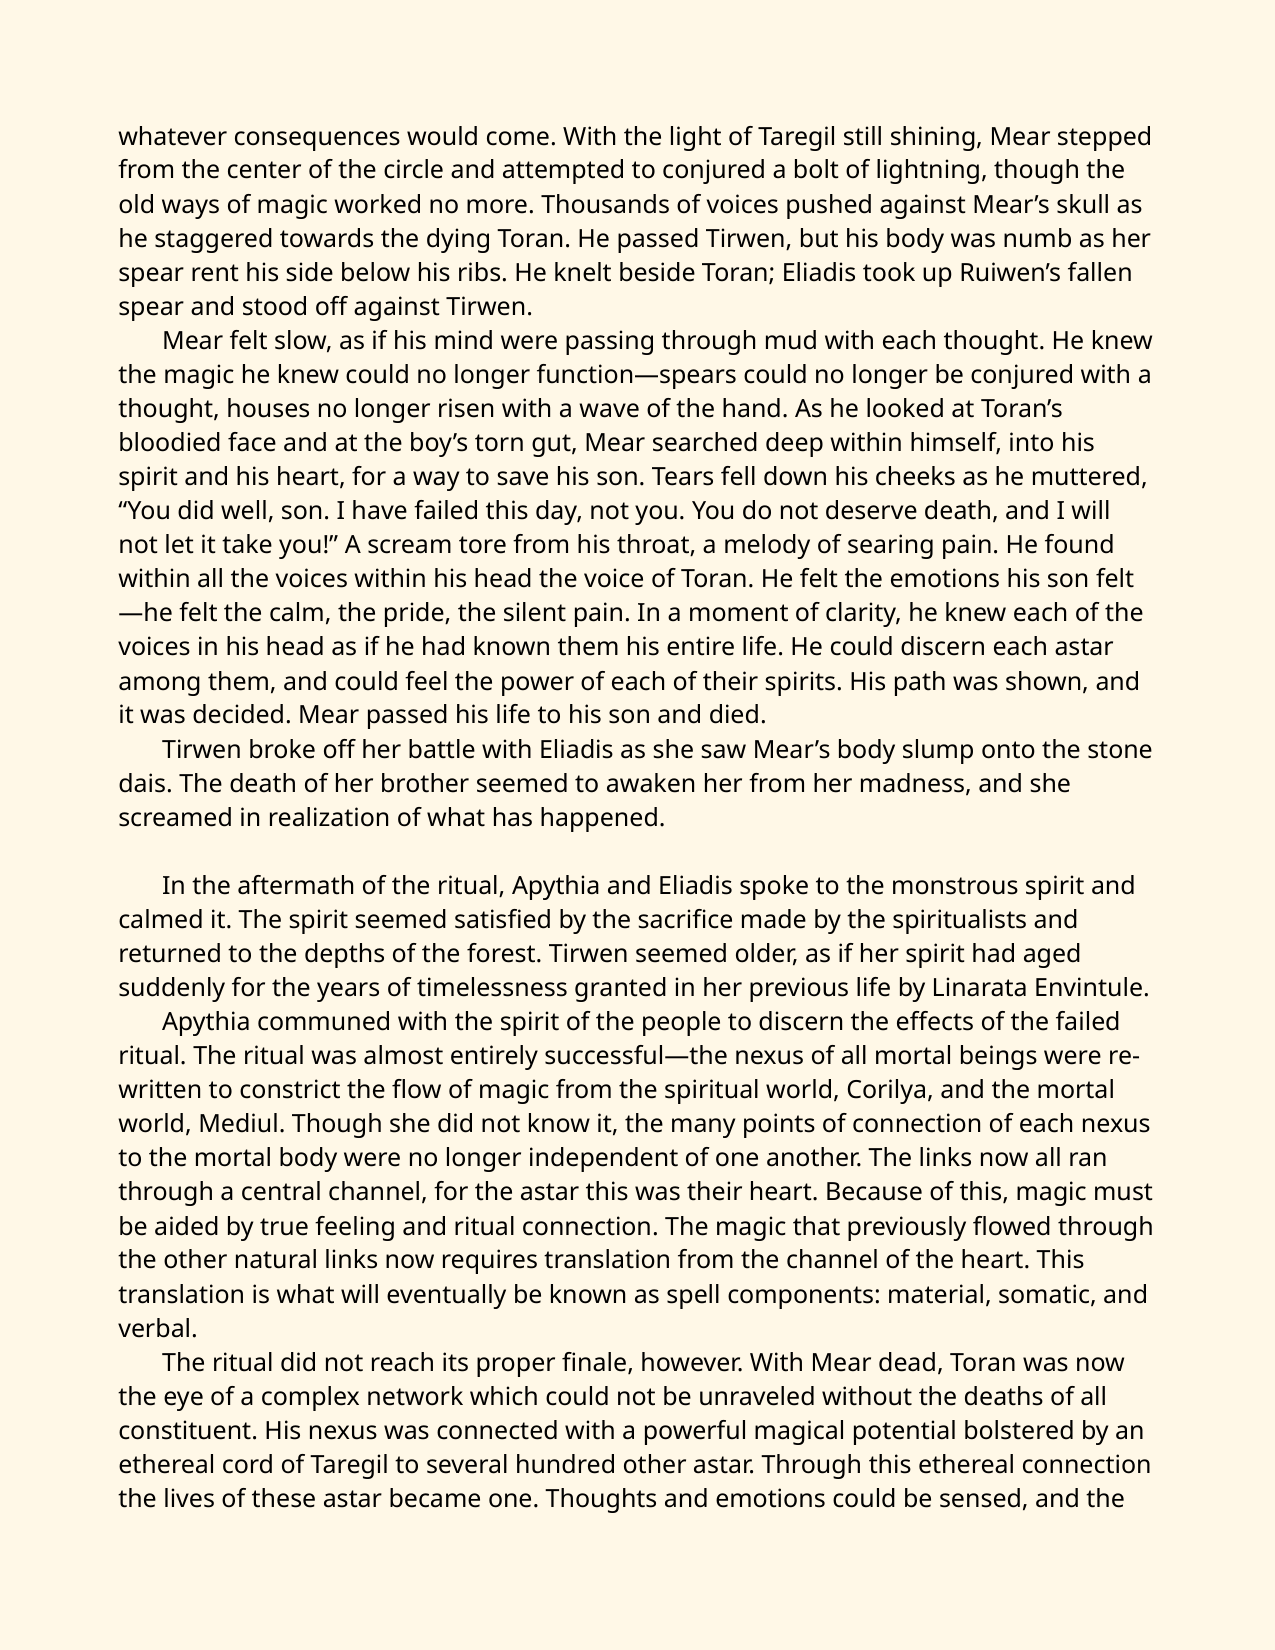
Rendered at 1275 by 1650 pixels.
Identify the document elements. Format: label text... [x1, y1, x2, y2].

text whatever consequences would come. With the light of Taregil still shining, Mear stepped from the center of the circle and attempted to conjured a bolt of lightning, though the old ways of magic worked no more. Thousands of voices pushed against Mear’s skull as he staggered towards the dying Toran. He passed Tirwen, but his body was numb as her spear rent his side below his ribs. He knelt beside Toran; Eliadis took up Ruiwen’s fallen spear and stood off against Tirwen. [118, 118, 1157, 322]
text Apythia communed with the spirit of the people to discern the effects of the failed ritual. The ritual was almost entirely successful—the nexus of all mortal beings were re-written to constrict the flow of magic from the spiritual world, Corilya, and the mortal world, Mediul. Though she did not know it, the many points of connection of each nexus to the mortal body were no longer independent of one another. The links now all ran through a central channel, for the astar this was their heart. Because of this, magic must be aided by true feeling and ritual connection. The magic that previously flowed through the other natural links now requires translation from the channel of the heart. This translation is what will eventually be known as spell components: material, somatic, and verbal. [118, 1004, 1157, 1344]
text Mear felt slow, as if his mind were passing through mud with each thought. He knew the magic he knew could no longer function—spears could no longer be conjured with a thought, houses no longer risen with a wave of the hand. As he looked at Toran’s bloodied face and at the boy’s torn gut, Mear searched deep within himself, into his spirit and his heart, for a way to save his son. Tears fell down his cheeks as he muttered, “You did well, son. I have failed this day, not you. You do not deserve death, and I will not let it take you!” A scream tore from his throat, a melody of searing pain. He found within all the voices within his head the voice of Toran. He felt the emotions his son felt—he felt the calm, the pride, the silent pain. In a moment of clarity, he knew each of the voices in his head as if he had known them his entire life. He could discern each astar among them, and could feel the power of each of their spirits. His path was shown, and it was decided. Mear passed his life to his son and died. [118, 322, 1157, 731]
text The ritual did not reach its proper finale, however. With Mear dead, Toran was now the eye of a complex network which could not be unraveled without the deaths of all constituent. His nexus was connected with a powerful magical potential bolstered by an ethereal cord of Taregil to several hundred other astar. Through this ethereal connection the lives of these astar became one. Thoughts and emotions could be sensed, and the [118, 1344, 1157, 1515]
text Tirwen broke off her battle with Eliadis as she saw Mear’s body slump onto the stone dais. The death of her brother seemed to awaken her from her madness, and she screamed in realization of what has happened. [118, 731, 1157, 833]
text In the aftermath of the ritual, Apythia and Eliadis spoke to the monstrous spirit and calmed it. The spirit seemed satisfied by the sacrifice made by the spiritualists and returned to the depths of the forest. Tirwen seemed older, as if her spirit had aged suddenly for the years of timelessness granted in her previous life by Linarata Envintule. [118, 867, 1157, 1004]
